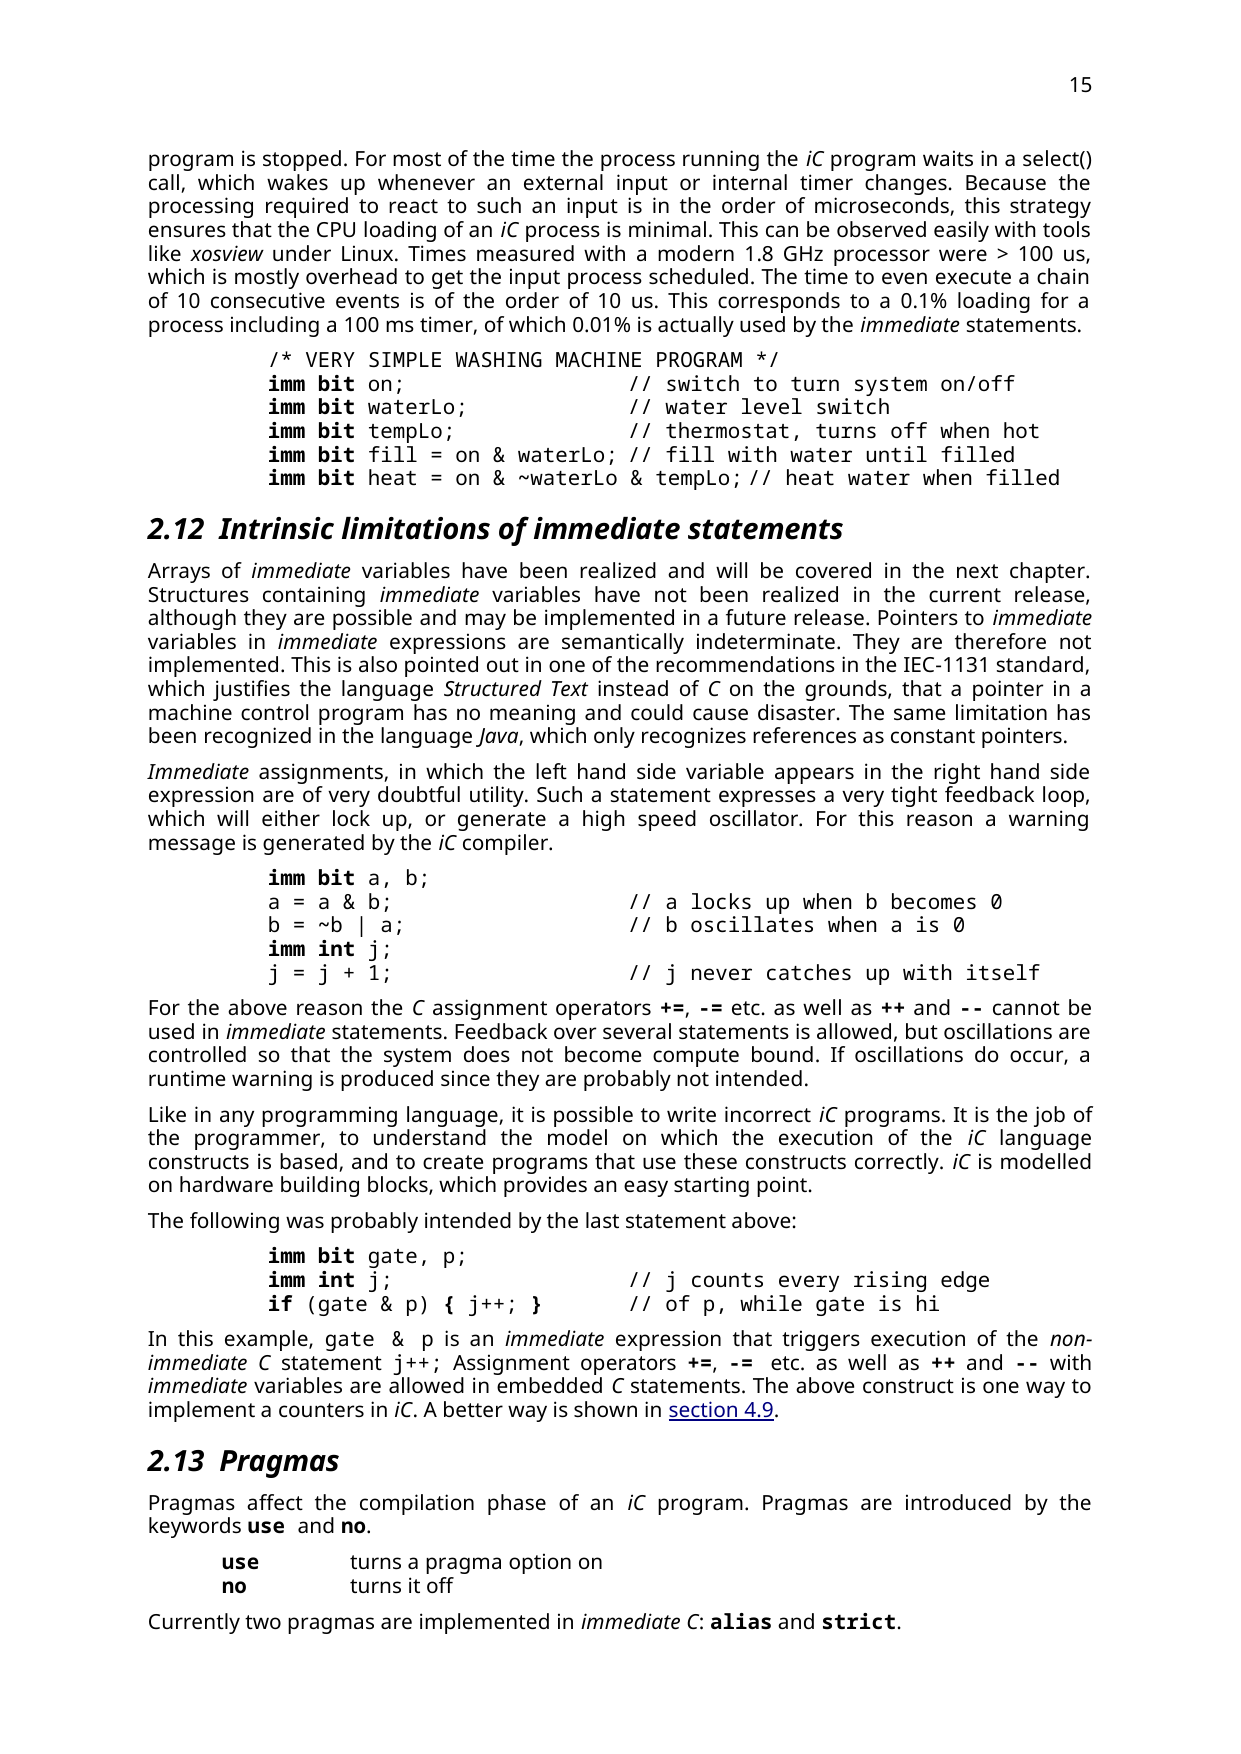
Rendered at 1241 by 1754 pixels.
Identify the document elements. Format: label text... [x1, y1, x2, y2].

text Pragmas affect the compilation phase of an iC program. Pragmas are introduced by the keywords use and no. [148, 1491, 1092, 1538]
text Immediate assignments, in which the left hand side variable appears in the right hand side expression are of very doubtful utility. Such a statement expresses a very tight feedback loop, which will either lock up, or generate a high speed oscillator. For this reason a warning message is generated by the iC compiler. [148, 760, 1092, 855]
text Currently two pragmas are implemented in immediate C: alias and strict. [148, 1611, 1092, 1634]
subtitle Pragmas [148, 1440, 1092, 1479]
text In this example, gate & p is an immediate expression that triggers execution of the non-immediate C statement j++; Assignment operators +=, -= etc. as well as ++ and -- with immediate variables are allowed in embedded C statements. The above construct is one way to implement a counters in iC. A better way is shown in section 4.9. [148, 1328, 1092, 1422]
text imm bit a, b; a = a & b; // a locks up when b becomes 0 b = ~b | a; // b oscillates when a is 0 imm int j; j = j + 1; // j never catches up with itself [268, 867, 1092, 985]
text imm bit gate, p; imm int j; // j counts every rising edge if (gate & p) { j++; } // of p, while gate is hi [268, 1245, 1092, 1316]
text Like in any programming language, it is possible to write incorrect iC programs. It is the job of the programmer, to understand the model on which the execution of the iC language constructs is based, and to create programs that use these constructs correctly. iC is modelled on hardware building blocks, which provides an easy starting point. [148, 1103, 1092, 1198]
text For the above reason the C assignment operators +=, -= etc. as well as ++ and -- cannot be used in immediate statements. Feedback over several statements is allowed, but oscillations are controlled so that the system does not become compute bound. If oscillations do occur, a runtime warning is produced since they are probably not intended. [148, 997, 1092, 1091]
text program is stopped. For most of the time the process running the iC program waits in a select() call, which wakes up whenever an external input or internal timer changes. Because the processing required to react to such an input is in the order of microseconds, this strategy ensures that the CPU loading of an iC process is minimal. This can be observed easily with tools like xosview under Linux. Times measured with a modern 1.8 GHz processor were > 100 us, which is mostly overhead to get the input process scheduled. The time to even execute a chain of 10 consecutive events is of the order of 10 us. This corresponds to a 0.1% loading for a process including a 100 ms timer, of which 0.01% is actually used by the immediate statements. [148, 148, 1092, 337]
text Arrays of immediate variables have been realized and will be covered in the next chapter. Structures containing immediate variables have not been realized in the current release, although they are possible and may be implemented in a future release. Pointers to immediate variables in immediate expressions are semantically indeterminate. They are therefore not implemented. This is also pointed out in one of the recommendations in the IEC-1131 standard, which justifies the language Structured Text instead of C on the grounds, that a pointer in a machine control program has no meaning and could cause disaster. The same limitation has been recognized in the language Java, which only recognizes references as constant pointers. [148, 559, 1092, 749]
text The following was probably intended by the last statement above: [148, 1209, 1092, 1233]
text use turns a pragma option on no turns it off [222, 1551, 1092, 1598]
text /* VERY SIMPLE WASHING MACHINE PROGRAM */ imm bit on; // switch to turn system on/off imm bit waterLo; // water level switch imm bit tempLo; // thermostat, turns off when hot imm bit fill = on & waterLo; // fill with water until filled imm bit heat = on & ~waterLo & tempLo; // heat water when filled [268, 349, 1092, 491]
subtitle Intrinsic limitations of immediate statements [148, 508, 1092, 548]
